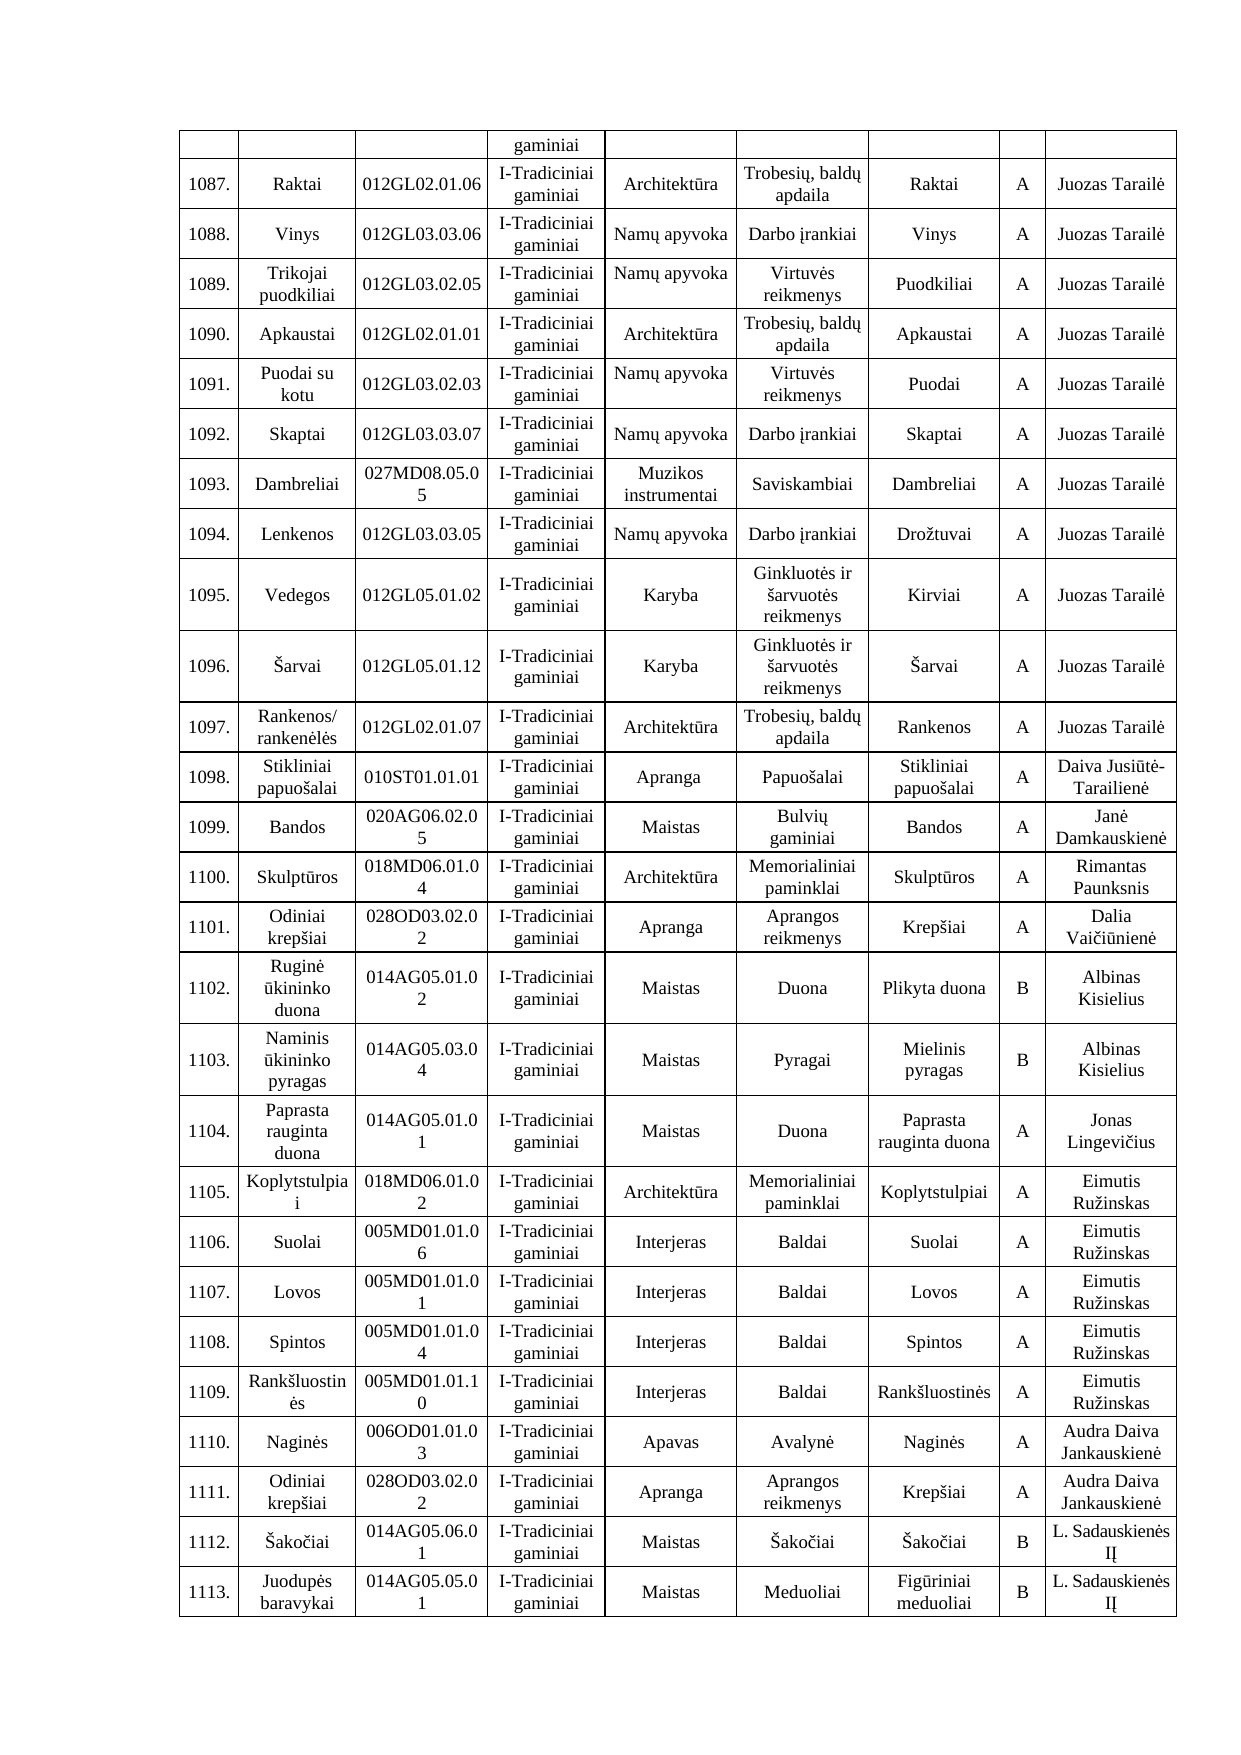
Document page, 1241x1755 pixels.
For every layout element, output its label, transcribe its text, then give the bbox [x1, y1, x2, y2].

table_cell Architektūra [606, 1167, 736, 1216]
table_cell Puodai su kotu [239, 359, 355, 408]
table_cell 1104. [180, 1096, 238, 1166]
table_cell Albinas Kisielius [1046, 953, 1176, 1023]
table_cell I-Tradiciniai gaminiai [488, 853, 604, 901]
table_cell Papuošalai [737, 753, 868, 801]
table_cell Juozas Tarailė [1046, 259, 1176, 308]
table_cell 005MD01.01.04 [356, 1317, 487, 1366]
table_cell I-Tradiciniai gaminiai [488, 309, 604, 358]
table_cell 005MD01.01.06 [356, 1217, 487, 1266]
table_cell [1177, 558, 1182, 630]
table_cell I-Tradiciniai gaminiai [488, 459, 604, 508]
table_cell Memorialiniai paminklai [737, 853, 868, 901]
table_cell 1090. [180, 309, 238, 358]
table_cell Krepšiai [869, 1467, 999, 1516]
table_cell 1111. [180, 1467, 238, 1516]
table_cell [1177, 1216, 1182, 1266]
table_cell [175, 158, 179, 208]
table_cell Stikliniai papuošalai [239, 753, 355, 801]
table_cell [1000, 131, 1045, 158]
table_cell Namų apyvoka [606, 259, 736, 308]
table_cell [1177, 701, 1182, 751]
table_cell Vinys [869, 209, 999, 258]
table_cell Janė Damkauskienė [1046, 803, 1176, 851]
table_cell [175, 1516, 179, 1566]
table_cell I-Tradiciniai gaminiai [488, 1517, 604, 1566]
table_cell [175, 701, 179, 751]
table_cell I-Tradiciniai gaminiai [488, 409, 604, 458]
table_cell I-Tradiciniai gaminiai [488, 1167, 604, 1216]
table_cell I-Tradiciniai gaminiai [488, 803, 604, 851]
table_cell I-Tradiciniai gaminiai [488, 753, 604, 801]
table_cell [1177, 801, 1182, 851]
table_cell A [1000, 903, 1045, 951]
table_cell [175, 751, 179, 801]
table_cell Bulvių gaminiai [737, 803, 868, 851]
table_cell Bandos [239, 803, 355, 851]
table_cell Rankenos/rankenėlės [239, 703, 355, 751]
table_cell Namų apyvoka [606, 409, 736, 458]
table_cell Audra Daiva Jankauskienė [1046, 1417, 1176, 1466]
table_cell 028OD03.02.02 [356, 1467, 487, 1516]
table_cell A [1000, 803, 1045, 851]
table_cell [1177, 508, 1182, 558]
table_cell [1177, 408, 1182, 458]
table_cell Virtuvės reikmenys [737, 259, 868, 308]
table_cell Spintos [869, 1317, 999, 1366]
table_cell [175, 1566, 179, 1616]
table_cell Eimutis Ružinskas [1046, 1167, 1176, 1216]
table_cell 005MD01.01.01 [356, 1267, 487, 1316]
table_cell Karyba [606, 559, 736, 630]
table_cell Virtuvės reikmenys [737, 359, 868, 408]
table_cell Paprasta rauginta duona [239, 1096, 355, 1166]
table_cell 012GL03.02.05 [356, 259, 487, 308]
table_cell I-Tradiciniai gaminiai [488, 259, 604, 308]
table_cell [356, 131, 487, 158]
table_cell [1177, 1316, 1182, 1366]
table_cell [1177, 851, 1182, 901]
table_cell B [1000, 953, 1045, 1023]
table_cell I-Tradiciniai gaminiai [488, 209, 604, 258]
table_cell [1177, 458, 1182, 508]
table_cell [1177, 358, 1182, 408]
table_cell Ruginė ūkininko duona [239, 953, 355, 1023]
table_cell Baldai [737, 1317, 868, 1366]
table_cell I-Tradiciniai gaminiai [488, 1096, 604, 1166]
table_cell [175, 558, 179, 630]
table_cell Juozas Tarailė [1046, 159, 1176, 208]
table_cell Dalia Vaičiūnienė [1046, 903, 1176, 951]
table_cell A [1000, 409, 1045, 458]
table_cell Bandos [869, 803, 999, 851]
table_cell Interjeras [606, 1267, 736, 1316]
table_cell [1046, 131, 1176, 158]
table_cell Meduoliai [737, 1567, 868, 1616]
table_cell [1177, 751, 1182, 801]
table_cell 018MD06.01.02 [356, 1167, 487, 1216]
table_cell 012GL05.01.12 [356, 631, 487, 701]
table_cell 012GL02.01.06 [356, 159, 487, 208]
table_cell A [1000, 309, 1045, 358]
table_cell [175, 630, 179, 701]
table_cell A [1000, 1417, 1045, 1466]
table_cell Ginkluotės ir šarvuotės reikmenys [737, 631, 868, 701]
table_cell B [1000, 1024, 1045, 1094]
table_cell Baldai [737, 1367, 868, 1416]
table_cell 012GL03.03.05 [356, 509, 487, 558]
table_cell Eimutis Ružinskas [1046, 1367, 1176, 1416]
table_cell [175, 1216, 179, 1266]
table_cell 1103. [180, 1024, 238, 1094]
table_cell 1108. [180, 1317, 238, 1366]
table_cell Vinys [239, 209, 355, 258]
table_cell Naginės [869, 1417, 999, 1466]
table_cell A [1000, 1096, 1045, 1166]
table_cell A [1000, 631, 1045, 701]
table_cell A [1000, 459, 1045, 508]
table_cell 1100. [180, 853, 238, 901]
table_cell [1177, 1566, 1182, 1616]
table_cell Interjeras [606, 1317, 736, 1366]
table_cell [175, 1023, 179, 1094]
table_cell 1109. [180, 1367, 238, 1416]
table_cell Kirviai [869, 559, 999, 630]
table_cell A [1000, 559, 1045, 630]
table_cell Ginkluotės ir šarvuotės reikmenys [737, 559, 868, 630]
table_cell Šarvai [869, 631, 999, 701]
table_cell Skaptai [869, 409, 999, 458]
table_cell Šakočiai [737, 1517, 868, 1566]
table_cell [1177, 1023, 1182, 1094]
table_cell Trobesių, baldų apdaila [737, 703, 868, 751]
table_cell Karyba [606, 631, 736, 701]
table_cell gaminiai [488, 131, 604, 158]
table_cell 020AG06.02.05 [356, 803, 487, 851]
table_cell Darbo įrankiai [737, 409, 868, 458]
table_cell I-Tradiciniai gaminiai [488, 703, 604, 751]
table_cell Juozas Tarailė [1046, 459, 1176, 508]
table_cell I-Tradiciniai gaminiai [488, 1217, 604, 1266]
table_cell Dambreliai [239, 459, 355, 508]
table_cell Vedegos [239, 559, 355, 630]
table_cell I-Tradiciniai gaminiai [488, 359, 604, 408]
table_cell Architektūra [606, 309, 736, 358]
table_cell Koplytstulpiai [869, 1167, 999, 1216]
table_cell 014AG05.06.01 [356, 1517, 487, 1566]
table_cell 014AG05.01.01 [356, 1096, 487, 1166]
table_cell 012GL03.02.03 [356, 359, 487, 408]
table_cell Maistas [606, 1096, 736, 1166]
table_cell 014AG05.05.01 [356, 1567, 487, 1616]
table_cell [175, 358, 179, 408]
table_cell Eimutis Ružinskas [1046, 1317, 1176, 1366]
table_cell 1089. [180, 259, 238, 308]
table_cell 012GL03.03.06 [356, 209, 487, 258]
table_cell [1177, 258, 1182, 308]
table_cell A [1000, 1467, 1045, 1516]
table_cell [175, 1416, 179, 1466]
table_cell A [1000, 1367, 1045, 1416]
table_cell Trikojai puodkiliai [239, 259, 355, 308]
table_cell Dambreliai [869, 459, 999, 508]
table_cell [175, 1366, 179, 1416]
table_cell Saviskambiai [737, 459, 868, 508]
table_cell [175, 951, 179, 1023]
table_cell 1094. [180, 509, 238, 558]
table_cell Apranga [606, 903, 736, 951]
table_cell [1177, 158, 1182, 208]
table_cell [1177, 901, 1182, 951]
table_cell Aprangos reikmenys [737, 1467, 868, 1516]
table_cell I-Tradiciniai gaminiai [488, 159, 604, 208]
table_cell 1097. [180, 703, 238, 751]
table_cell Odiniai krepšiai [239, 1467, 355, 1516]
table_cell [1177, 1366, 1182, 1416]
table_cell A [1000, 509, 1045, 558]
table_cell Juozas Tarailė [1046, 309, 1176, 358]
table_cell Spintos [239, 1317, 355, 1366]
table_cell Krepšiai [869, 903, 999, 951]
table_cell 005MD01.01.10 [356, 1367, 487, 1416]
table_cell Namų apyvoka [606, 359, 736, 408]
table_cell 014AG05.03.04 [356, 1024, 487, 1094]
table_cell I-Tradiciniai gaminiai [488, 559, 604, 630]
table_cell Skaptai [239, 409, 355, 458]
table_cell A [1000, 1217, 1045, 1266]
table_cell Apranga [606, 1467, 736, 1516]
table_cell A [1000, 209, 1045, 258]
table_cell Rimantas Paunksnis [1046, 853, 1176, 901]
table_cell A [1000, 853, 1045, 901]
table_cell Drožtuvai [869, 509, 999, 558]
table_cell [1177, 1416, 1182, 1466]
table_cell Suolai [239, 1217, 355, 1266]
table_cell Duona [737, 953, 868, 1023]
table_cell A [1000, 1267, 1045, 1316]
table_cell Paprasta rauginta duona [869, 1096, 999, 1166]
table_cell Baldai [737, 1267, 868, 1316]
table_cell Maistas [606, 803, 736, 851]
table_cell Puodai [869, 359, 999, 408]
table_cell Juozas Tarailė [1046, 559, 1176, 630]
table_cell Skulptūros [869, 853, 999, 901]
table_cell Figūriniai meduoliai [869, 1567, 999, 1616]
table_cell Namų apyvoka [606, 209, 736, 258]
table_cell Koplytstulpiai [239, 1167, 355, 1216]
table_cell [1177, 1516, 1182, 1566]
table_cell Apranga [606, 753, 736, 801]
table_cell Stikliniai papuošalai [869, 753, 999, 801]
table_cell Avalynė [737, 1417, 868, 1466]
table_cell I-Tradiciniai gaminiai [488, 509, 604, 558]
table_cell Juozas Tarailė [1046, 359, 1176, 408]
table_cell I-Tradiciniai gaminiai [488, 1024, 604, 1094]
table_cell L. Sadauskienės IĮ [1046, 1567, 1176, 1616]
table_cell Juozas Tarailė [1046, 409, 1176, 458]
table_cell Lenkenos [239, 509, 355, 558]
table_cell 012GL02.01.01 [356, 309, 487, 358]
table_cell Juozas Tarailė [1046, 703, 1176, 751]
table_cell [1177, 630, 1182, 701]
table_cell Raktai [869, 159, 999, 208]
table_cell 006OD01.01.03 [356, 1417, 487, 1466]
table_cell I-Tradiciniai gaminiai [488, 1467, 604, 1516]
table_cell 1098. [180, 753, 238, 801]
table_cell Rankenos [869, 703, 999, 751]
table_cell Baldai [737, 1217, 868, 1266]
table_cell 1099. [180, 803, 238, 851]
table_cell Lovos [869, 1267, 999, 1316]
table_cell Plikyta duona [869, 953, 999, 1023]
table_cell 1110. [180, 1417, 238, 1466]
table_cell I-Tradiciniai gaminiai [488, 1267, 604, 1316]
table_cell Memorialiniai paminklai [737, 1167, 868, 1216]
table_cell Puodkiliai [869, 259, 999, 308]
table_cell Darbo įrankiai [737, 509, 868, 558]
table_cell I-Tradiciniai gaminiai [488, 903, 604, 951]
table_cell 1093. [180, 459, 238, 508]
table_cell [1177, 951, 1182, 1023]
table_cell [175, 901, 179, 951]
table_cell 1102. [180, 953, 238, 1023]
table_cell 012GL03.03.07 [356, 409, 487, 458]
table_cell [175, 258, 179, 308]
table_cell Albinas Kisielius [1046, 1024, 1176, 1094]
table_cell B [1000, 1517, 1045, 1566]
table_cell [175, 508, 179, 558]
table_cell Jonas Lingevičius [1046, 1096, 1176, 1166]
table_cell A [1000, 703, 1045, 751]
table_cell [737, 131, 868, 158]
table_cell I-Tradiciniai gaminiai [488, 631, 604, 701]
table_cell Muzikos instrumentai [606, 459, 736, 508]
table_cell [1177, 1466, 1182, 1516]
table_cell 014AG05.01.02 [356, 953, 487, 1023]
table_cell 018MD06.01.04 [356, 853, 487, 901]
table_cell Eimutis Ružinskas [1046, 1217, 1176, 1266]
table_cell Juozas Tarailė [1046, 509, 1176, 558]
table_cell A [1000, 1317, 1045, 1366]
table_cell 1106. [180, 1217, 238, 1266]
table_cell Apkaustai [239, 309, 355, 358]
table_cell [180, 131, 238, 158]
table_cell [175, 458, 179, 508]
table_cell 010ST01.01.01 [356, 753, 487, 801]
table_cell Architektūra [606, 703, 736, 751]
table_cell A [1000, 359, 1045, 408]
table_cell I-Tradiciniai gaminiai [488, 1567, 604, 1616]
table_cell Pyragai [737, 1024, 868, 1094]
table_cell Šakočiai [869, 1517, 999, 1566]
table_cell Namų apyvoka [606, 509, 736, 558]
table_cell Naginės [239, 1417, 355, 1466]
table_cell [175, 1266, 179, 1316]
table_cell Maistas [606, 953, 736, 1023]
table_cell Trobesių, baldų apdaila [737, 309, 868, 358]
table_cell Rankšluostinės [239, 1367, 355, 1416]
table_cell 012GL05.01.02 [356, 559, 487, 630]
table_cell Juozas Tarailė [1046, 631, 1176, 701]
table_cell A [1000, 753, 1045, 801]
table_cell Apkaustai [869, 309, 999, 358]
table_cell B [1000, 1567, 1045, 1616]
table_cell 1113. [180, 1567, 238, 1616]
table_cell 1088. [180, 209, 238, 258]
table_cell Maistas [606, 1024, 736, 1094]
table_cell Odiniai krepšiai [239, 903, 355, 951]
table_cell Eimutis Ružinskas [1046, 1267, 1176, 1316]
table_cell Architektūra [606, 853, 736, 901]
table_cell Darbo įrankiai [737, 209, 868, 258]
table_cell [606, 131, 736, 158]
table_cell [175, 1166, 179, 1216]
table_cell A [1000, 1167, 1045, 1216]
table_cell [175, 801, 179, 851]
table_cell [1177, 208, 1182, 258]
table_cell Maistas [606, 1567, 736, 1616]
table_cell [175, 208, 179, 258]
table_cell Juozas Tarailė [1046, 209, 1176, 258]
table_cell [1177, 308, 1182, 358]
table_cell 012GL02.01.07 [356, 703, 487, 751]
table_cell 1092. [180, 409, 238, 458]
table_cell [175, 408, 179, 458]
table_cell 1101. [180, 903, 238, 951]
table_cell [1177, 130, 1182, 158]
table_cell Skulptūros [239, 853, 355, 901]
table_cell 1105. [180, 1167, 238, 1216]
table_cell 027MD08.05.05 [356, 459, 487, 508]
table_cell I-Tradiciniai gaminiai [488, 1367, 604, 1416]
table_cell Suolai [869, 1217, 999, 1266]
table_cell [869, 131, 999, 158]
table_cell 1112. [180, 1517, 238, 1566]
table_cell Šakočiai [239, 1517, 355, 1566]
table_cell Naminis ūkininko pyragas [239, 1024, 355, 1094]
table_cell A [1000, 259, 1045, 308]
table_cell Architektūra [606, 159, 736, 208]
table_cell [175, 308, 179, 358]
table_cell Interjeras [606, 1217, 736, 1266]
table_cell [175, 130, 179, 158]
table_cell 1087. [180, 159, 238, 208]
table_cell 1096. [180, 631, 238, 701]
table_cell [175, 851, 179, 901]
table_cell Interjeras [606, 1367, 736, 1416]
table_cell I-Tradiciniai gaminiai [488, 1417, 604, 1466]
table_cell 028OD03.02.02 [356, 903, 487, 951]
table_cell Lovos [239, 1267, 355, 1316]
table_cell 1107. [180, 1267, 238, 1316]
table_cell Audra Daiva Jankauskienė [1046, 1467, 1176, 1516]
table_cell [239, 131, 355, 158]
table_cell Šarvai [239, 631, 355, 701]
table_cell [1177, 1166, 1182, 1216]
table_cell Apavas [606, 1417, 736, 1466]
table_cell I-Tradiciniai gaminiai [488, 953, 604, 1023]
table_cell L. Sadauskienės IĮ [1046, 1517, 1176, 1566]
table_cell Trobesių, baldų apdaila [737, 159, 868, 208]
table_cell Maistas [606, 1517, 736, 1566]
table_cell Aprangos reikmenys [737, 903, 868, 951]
table_cell [175, 1095, 179, 1166]
table_cell [1177, 1095, 1182, 1166]
table_cell [175, 1466, 179, 1516]
table_cell 1091. [180, 359, 238, 408]
table_cell Duona [737, 1096, 868, 1166]
table_cell 1095. [180, 559, 238, 630]
table_cell Mielinis pyragas [869, 1024, 999, 1094]
table_cell Raktai [239, 159, 355, 208]
table_cell Rankšluostinės [869, 1367, 999, 1416]
table_cell Daiva Jusiūtė-Tarailienė [1046, 753, 1176, 801]
table_cell [175, 1316, 179, 1366]
table_cell I-Tradiciniai gaminiai [488, 1317, 604, 1366]
table_cell [1177, 1266, 1182, 1316]
table_cell A [1000, 159, 1045, 208]
table_cell Juodupės baravykai [239, 1567, 355, 1616]
